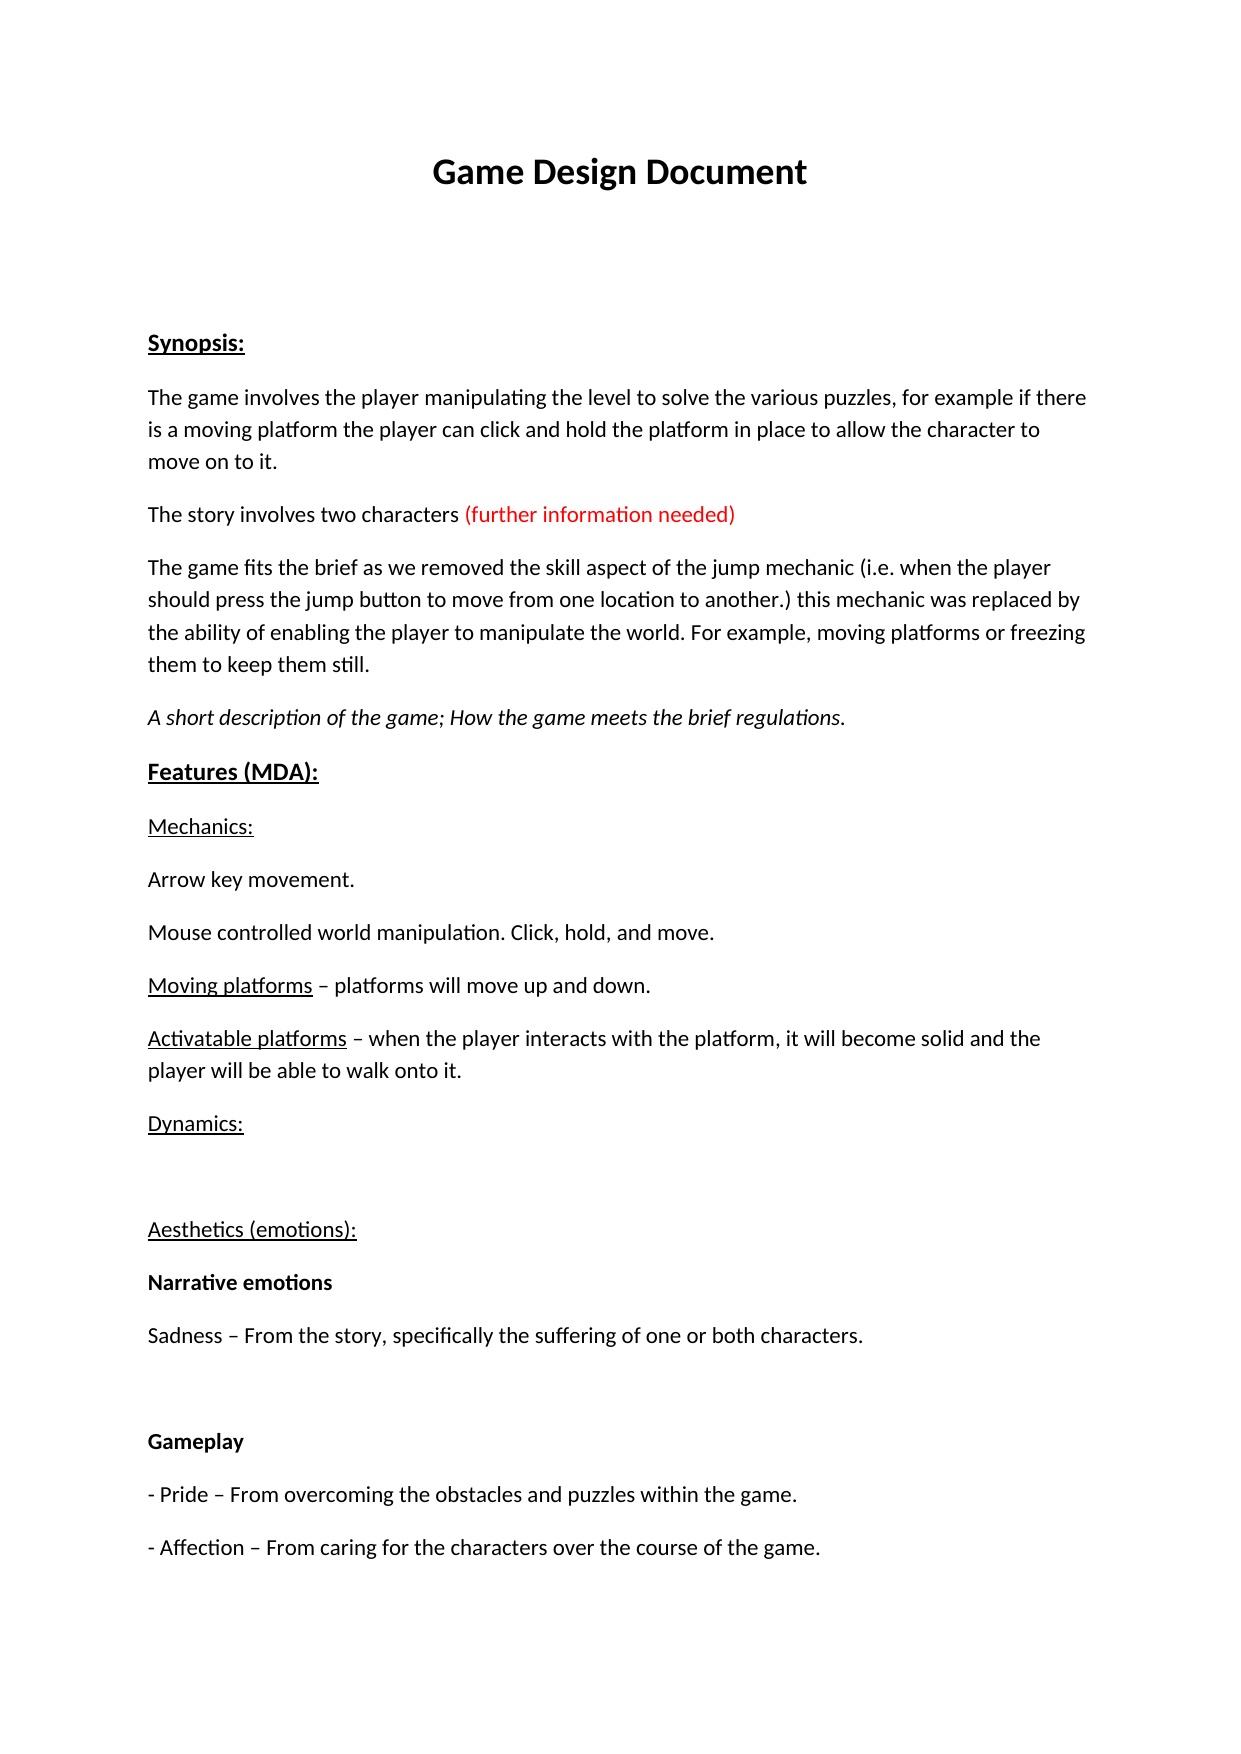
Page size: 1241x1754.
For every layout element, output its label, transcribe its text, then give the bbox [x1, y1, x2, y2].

text The game fits the brief as we removed the skill aspect of the jump mechanic (i.e. when the player should press the jump button to move from one location to another.) this mechanic was replaced by the ability of enabling the player to manipulate the world. For example, moving platforms or freezing them to keep them still. [148, 553, 1093, 678]
text Narrative emotions [148, 1268, 1093, 1296]
text Game Design Document [148, 148, 1093, 193]
text The story involves two characters (further information needed) [148, 500, 1093, 528]
text Mouse controlled world manipulation. Click, hold, and move. [148, 918, 1093, 946]
text Dynamics: [148, 1109, 1093, 1137]
text Features (MDA): [148, 756, 1093, 787]
text Sadness – From the story, specifically the suffering of one or both characters. [148, 1321, 1093, 1349]
text Gameplay [148, 1427, 1093, 1455]
text Synopsis: [148, 327, 1093, 358]
text - Pride – From overcoming the obstacles and puzzles within the game. [148, 1480, 1093, 1508]
text Activatable platforms – when the player interacts with the platform, it will become solid and the player will be able to walk onto it. [148, 1024, 1093, 1084]
text - Affection – From caring for the characters over the course of the game. [148, 1533, 1093, 1561]
text Moving platforms – platforms will move up and down. [148, 971, 1093, 999]
text Mechanics: [148, 812, 1093, 840]
text A short description of the game; How the game meets the brief regulations. [148, 703, 1093, 731]
text Aesthetics (emotions): [148, 1215, 1093, 1243]
text Arrow key movement. [148, 865, 1093, 893]
text The game involves the player manipulating the level to solve the various puzzles, for example if there is a moving platform the player can click and hold the platform in place to allow the character to move on to it. [148, 383, 1093, 475]
